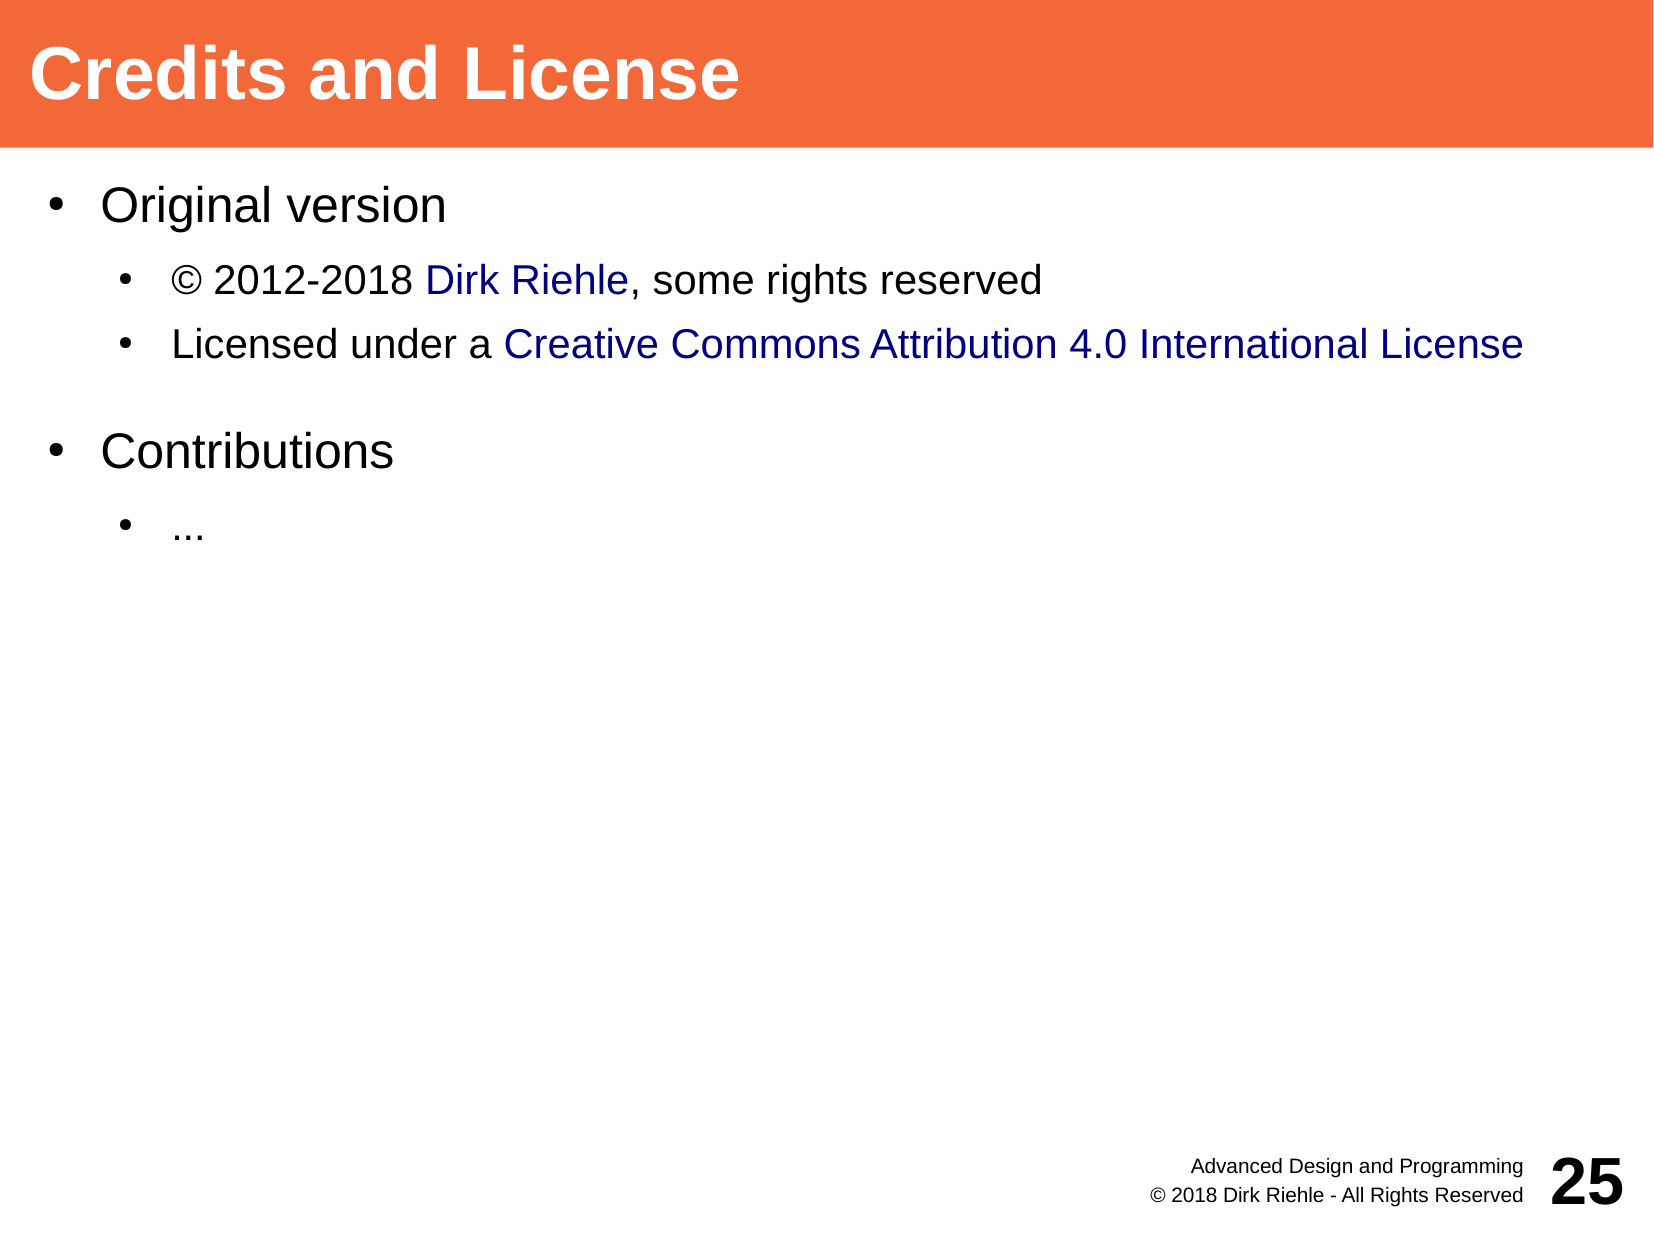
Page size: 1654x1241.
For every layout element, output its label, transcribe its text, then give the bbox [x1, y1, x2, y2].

title Credits and License [0, 0, 1654, 148]
list Original version © 2012-2018 Dirk Riehle, some rights reserved Licensed under a Creative Commons Attribution 4.0 International License Contributions ... [29, 177, 1625, 1063]
